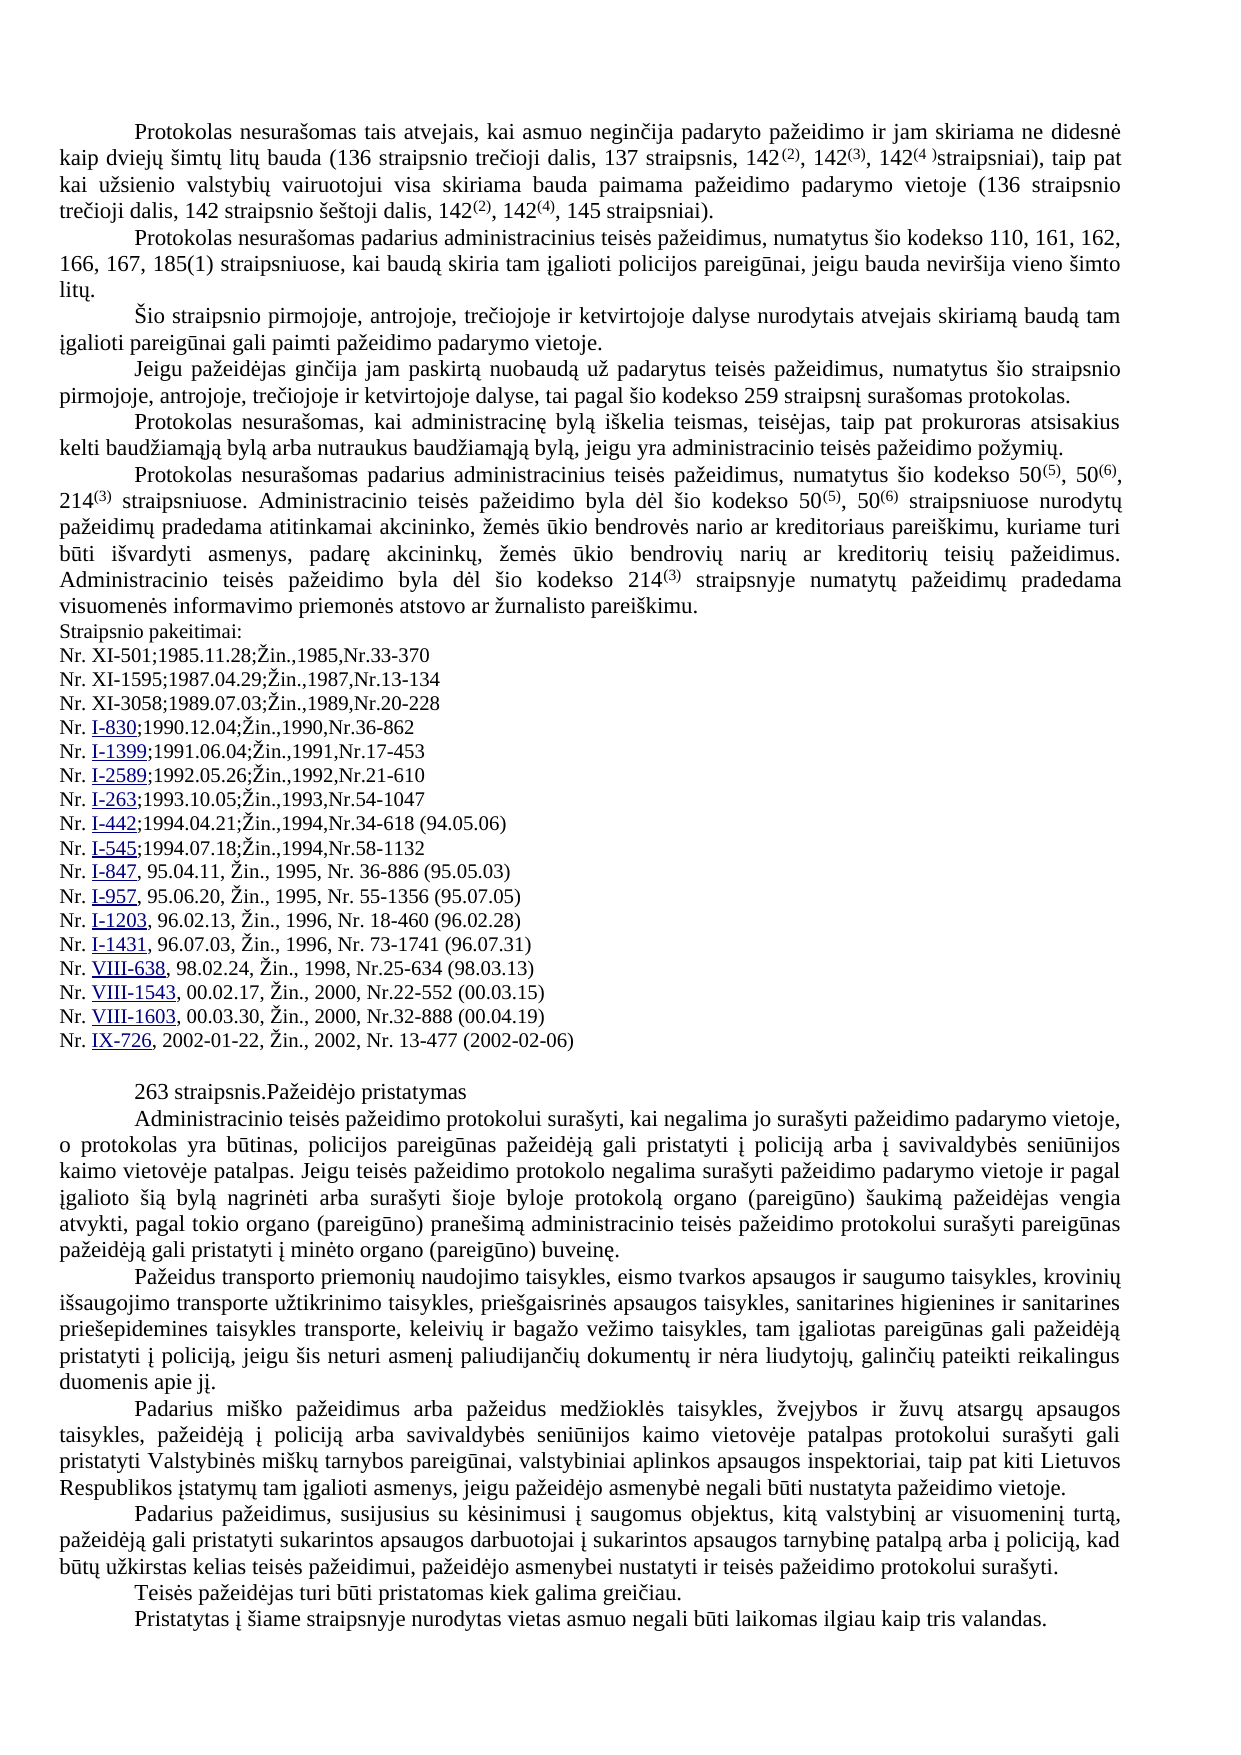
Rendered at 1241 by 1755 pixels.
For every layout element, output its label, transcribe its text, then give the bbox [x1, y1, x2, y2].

text Protokolas nesurašomas, kai administracinę bylą iškelia teismas, teisėjas, taip pat prokuroras atsisakius kelti baudžiamąją bylą arba nutraukus baudžiamąją bylą, jeigu yra administracinio teisės pažeidimo požymių. [59, 408, 1122, 461]
text Nr. I-545;1994.07.18;Žin.,1994,Nr.58-1132 [59, 835, 1122, 859]
text Padarius miško pažeidimus arba pažeidus medžioklės taisykles, žvejybos ir žuvų atsargų apsaugos taisykles, pažeidėją į policiją arba savivaldybės seniūnijos kaimo vietovėje patalpas protokolui surašyti gali pristatyti Valstybinės miškų tarnybos pareigūnai, valstybiniai aplinkos apsaugos inspektoriai, taip pat kiti Lietuvos Respublikos įstatymų tam įgalioti asmenys, jeigu pažeidėjo asmenybė negali būti nustatyta pažeidimo vietoje. [59, 1394, 1122, 1500]
text Nr. I-2589;1992.05.26;Žin.,1992,Nr.21-610 [59, 763, 1122, 787]
text Protokolas nesurašomas padarius administracinius teisės pažeidimus, numatytus šio kodekso 110, 161, 162, 166, 167, 185(1) straipsniuose, kai baudą skiria tam įgalioti policijos pareigūnai, jeigu bauda neviršija vieno šimto litų. [59, 223, 1122, 303]
text Nr. I-847, 95.04.11, Žin., 1995, Nr. 36-886 (95.05.03) [59, 859, 1122, 883]
text Nr. XI-501;1985.11.28;Žin.,1985,Nr.33-370 [59, 643, 1122, 667]
text Nr. VIII-1603, 00.03.30, Žin., 2000, Nr.32-888 (00.04.19) [59, 1004, 1122, 1028]
text Nr. I-1399;1991.06.04;Žin.,1991,Nr.17-453 [59, 739, 1122, 763]
text Nr. IX-726, 2002-01-22, Žin., 2002, Nr. 13-477 (2002-02-06) [59, 1028, 1122, 1052]
text 263 straipsnis.Pažeidėjo pristatymas [59, 1078, 1122, 1105]
text Teisės pažeidėjas turi būti pristatomas kiek galima greičiau. [59, 1579, 1122, 1605]
text Nr. I-957, 95.06.20, Žin., 1995, Nr. 55-1356 (95.07.05) [59, 883, 1122, 908]
text Pažeidus transporto priemonių naudojimo taisykles, eismo tvarkos apsaugos ir saugumo taisykles, krovinių išsaugojimo transporte užtikrinimo taisykles, priešgaisrinės apsaugos taisykles, sanitarines higienines ir sanitarines priešepidemines taisykles transporte, keleivių ir bagažo vežimo taisykles, tam įgaliotas pareigūnas gali pažeidėją pristatyti į policiją, jeigu šis neturi asmenį paliudijančių dokumentų ir nėra liudytojų, galinčių pateikti reikalingus duomenis apie jį. [59, 1263, 1122, 1394]
text Pristatytas į šiame straipsnyje nurodytas vietas asmuo negali būti laikomas ilgiau kaip tris valandas. [59, 1605, 1122, 1632]
text Nr. I-830;1990.12.04;Žin.,1990,Nr.36-862 [59, 715, 1122, 739]
text Nr. XI-1595;1987.04.29;Žin.,1987,Nr.13-134 [59, 667, 1122, 691]
text Protokolas nesurašomas tais atvejais, kai asmuo neginčija padaryto pažeidimo ir jam skiriama ne didesnė kaip dviejų šimtų litų bauda (136 straipsnio trečioji dalis, 137 straipsnis, 142(2), 142(3), 142(4 )straipsniai), taip pat kai užsienio valstybių vairuotojui visa skiriama bauda paimama pažeidimo padarymo vietoje (136 straipsnio trečioji dalis, 142 straipsnio šeštoji dalis, 142(2), 142(4), 145 straipsniai). [59, 118, 1122, 223]
text Nr. VIII-638, 98.02.24, Žin., 1998, Nr.25-634 (98.03.13) [59, 956, 1122, 980]
text Nr. I-1203, 96.02.13, Žin., 1996, Nr. 18-460 (96.02.28) [59, 908, 1122, 932]
text Nr. I-1431, 96.07.03, Žin., 1996, Nr. 73-1741 (96.07.31) [59, 932, 1122, 956]
text Protokolas nesurašomas padarius administracinius teisės pažeidimus, numatytus šio kodekso 50(5), 50(6), 214(3) straipsniuose. Administracinio teisės pažeidimo byla dėl šio kodekso 50(5), 50(6) straipsniuose nurodytų pažeidimų pradedama atitinkamai akcininko, žemės ūkio bendrovės nario ar kreditoriaus pareiškimu, kuriame turi būti išvardyti asmenys, padarę akcininkų, žemės ūkio bendrovių narių ar kreditorių teisių pažeidimus. Administracinio teisės pažeidimo byla dėl šio kodekso 214(3) straipsnyje numatytų pažeidimų pradedama visuomenės informavimo priemonės atstovo ar žurnalisto pareiškimu. [59, 461, 1122, 619]
text Nr. I-263;1993.10.05;Žin.,1993,Nr.54-1047 [59, 787, 1122, 811]
text Straipsnio pakeitimai: [59, 619, 1122, 643]
text Nr. VIII-1543, 00.02.17, Žin., 2000, Nr.22-552 (00.03.15) [59, 980, 1122, 1004]
text Šio straipsnio pirmojoje, antrojoje, trečiojoje ir ketvirtojoje dalyse nurodytais atvejais skiriamą baudą tam įgalioti pareigūnai gali paimti pažeidimo padarymo vietoje. [59, 303, 1122, 355]
text Padarius pažeidimus, susijusius su kėsinimusi į saugomus objektus, kitą valstybinį ar visuomeninį turtą, pažeidėją gali pristatyti sukarintos apsaugos darbuotojai į sukarintos apsaugos tarnybinę patalpą arba į policiją, kad būtų užkirstas kelias teisės pažeidimui, pažeidėjo asmenybei nustatyti ir teisės pažeidimo protokolui surašyti. [59, 1500, 1122, 1579]
text Jeigu pažeidėjas ginčija jam paskirtą nuobaudą už padarytus teisės pažeidimus, numatytus šio straipsnio pirmojoje, antrojoje, trečiojoje ir ketvirtojoje dalyse, tai pagal šio kodekso 259 straipsnį surašomas protokolas. [59, 355, 1122, 408]
text Nr. I-442;1994.04.21;Žin.,1994,Nr.34-618 (94.05.06) [59, 811, 1122, 835]
text Administracinio teisės pažeidimo protokolui surašyti, kai negalima jo surašyti pažeidimo padarymo vietoje, o protokolas yra būtinas, policijos pareigūnas pažeidėją gali pristatyti į policiją arba į savivaldybės seniūnijos kaimo vietovėje patalpas. Jeigu teisės pažeidimo protokolo negalima surašyti pažeidimo padarymo vietoje ir pagal įgalioto šią bylą nagrinėti arba surašyti šioje byloje protokolą organo (pareigūno) šaukimą pažeidėjas vengia atvykti, pagal tokio organo (pareigūno) pranešimą administracinio teisės pažeidimo protokolui surašyti pareigūnas pažeidėją gali pristatyti į minėto organo (pareigūno) buveinę. [59, 1105, 1122, 1263]
text Nr. XI-3058;1989.07.03;Žin.,1989,Nr.20-228 [59, 691, 1122, 715]
